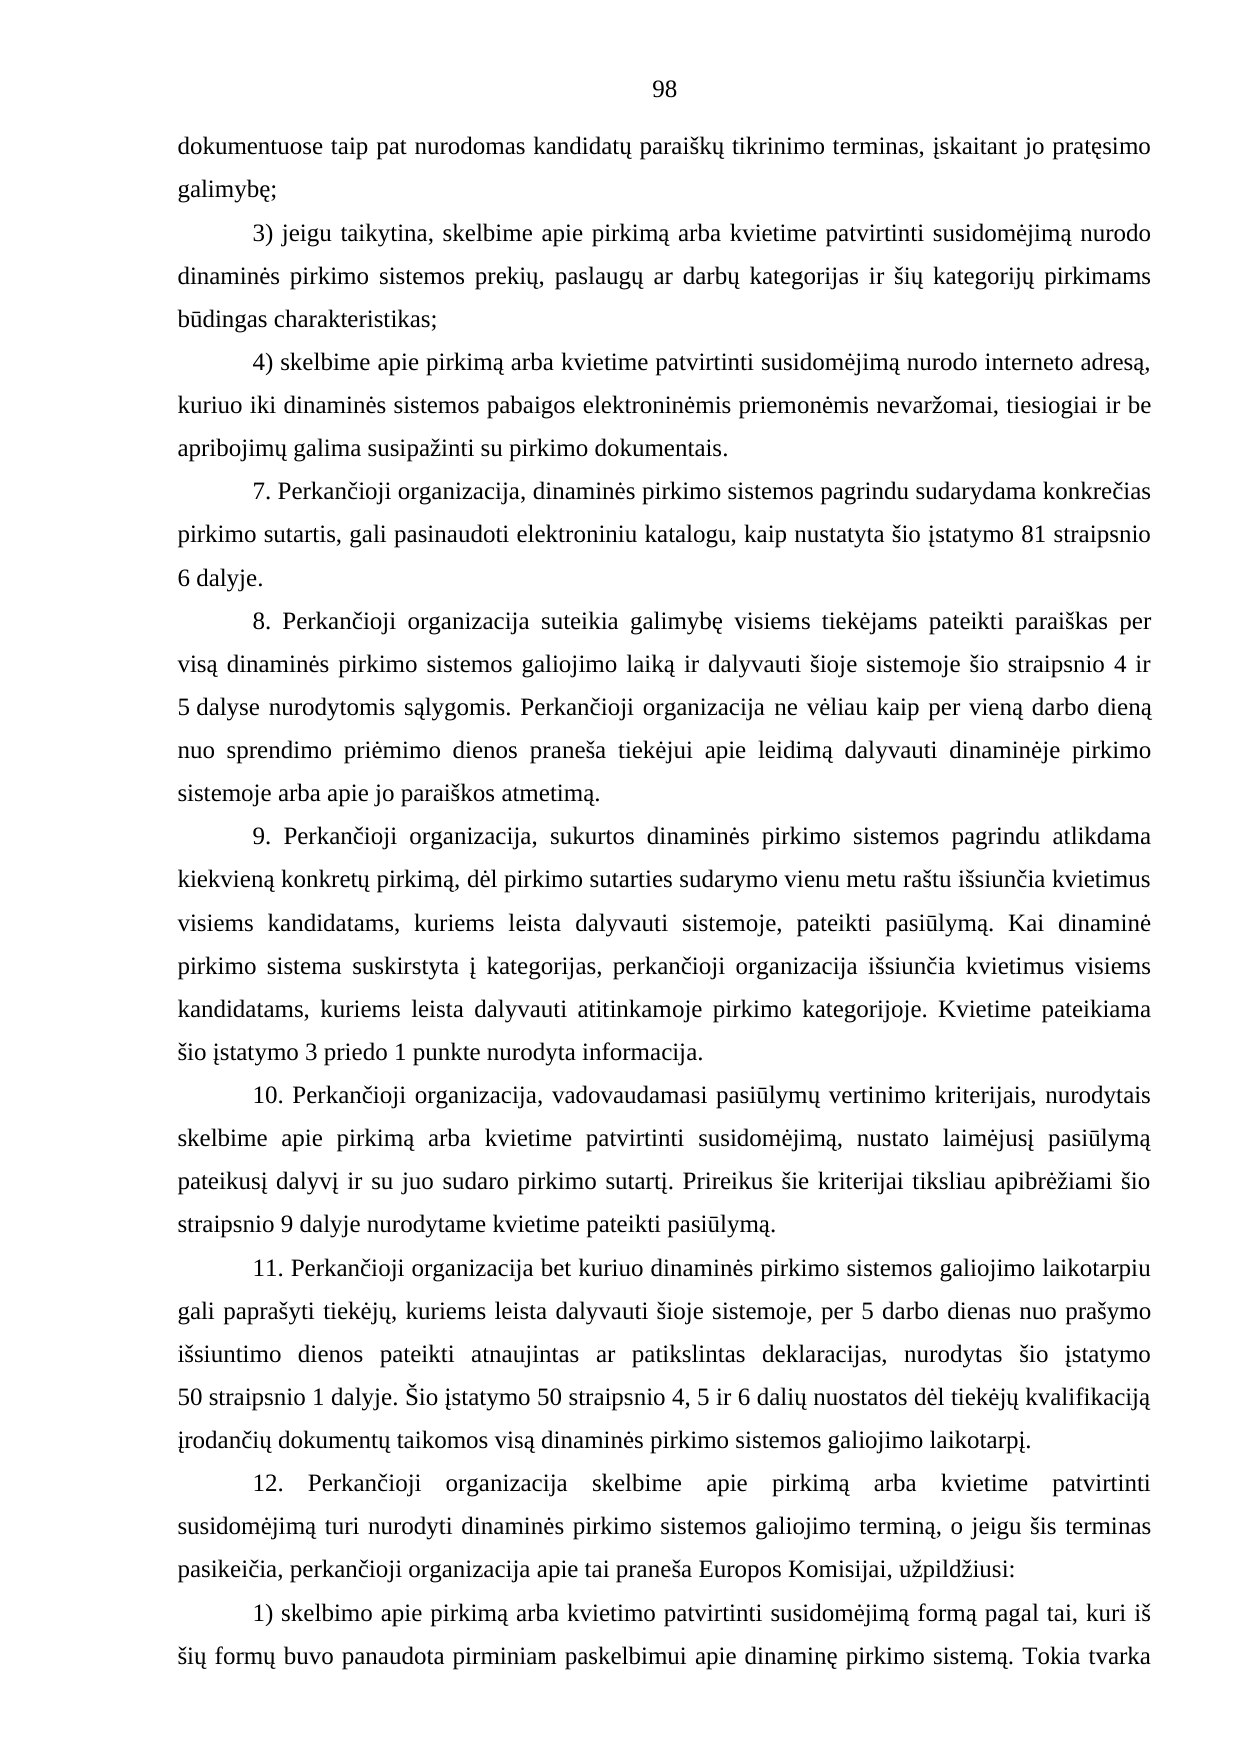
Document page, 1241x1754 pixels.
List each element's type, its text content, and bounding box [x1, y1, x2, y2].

text 3) jeigu taikytina, skelbime apie pirkimą arba kvietime patvirtinti susidomėjimą nurodo dinaminės pirkimo sistemos prekių, paslaugų ar darbų kategorijas ir šių kategorijų pirkimams būdingas charakteristikas; [177, 218, 1152, 333]
text 11. Perkančioji organizacija bet kuriuo dinaminės pirkimo sistemos galiojimo laikotarpiu gali paprašyti tiekėjų, kuriems leista dalyvauti šioje sistemoje, per 5 darbo dienas nuo prašymo išsiuntimo dienos pateikti atnaujintas ar patikslintas deklaracijas, nurodytas šio įstatymo 50 straipsnio 1 dalyje. Šio įstatymo 50 straipsnio 4, 5 ir 6 dalių nuostatos dėl tiekėjų kvalifikaciją įrodančių dokumentų taikomos visą dinaminės pirkimo sistemos galiojimo laikotarpį. [177, 1253, 1152, 1454]
text 9. Perkančioji organizacija, sukurtos dinaminės pirkimo sistemos pagrindu atlikdama kiekvieną konkretų pirkimą, dėl pirkimo sutarties sudarymo vienu metu raštu išsiunčia kvietimus visiems kandidatams, kuriems leista dalyvauti sistemoje, pateikti pasiūlymą. Kai dinaminė pirkimo sistema suskirstyta į kategorijas, perkančioji organizacija išsiunčia kvietimus visiems kandidatams, kuriems leista dalyvauti atitinkamoje pirkimo kategorijoje. Kvietime pateikiama šio įstatymo 3 priedo 1 punkte nurodyta informacija. [177, 821, 1152, 1066]
text 7. Perkančioji organizacija, dinaminės pirkimo sistemos pagrindu sudarydama konkrečias pirkimo sutartis, gali pasinaudoti elektroniniu katalogu, kaip nustatyta šio įstatymo 81 straipsnio 6 dalyje. [177, 476, 1152, 591]
text dokumentuose taip pat nurodomas kandidatų paraiškų tikrinimo terminas, įskaitant jo pratęsimo galimybę; [177, 131, 1152, 203]
text 8. Perkančioji organizacija suteikia galimybę visiems tiekėjams pateikti paraiškas per visą dinaminės pirkimo sistemos galiojimo laiką ir dalyvauti šioje sistemoje šio straipsnio 4 ir 5 dalyse nurodytomis sąlygomis. Perkančioji organizacija ne vėliau kaip per vieną darbo dieną nuo sprendimo priėmimo dienos praneša tiekėjui apie leidimą dalyvauti dinaminėje pirkimo sistemoje arba apie jo paraiškos atmetimą. [177, 606, 1152, 807]
text 10. Perkančioji organizacija, vadovaudamasi pasiūlymų vertinimo kriterijais, nurodytais skelbime apie pirkimą arba kvietime patvirtinti susidomėjimą, nustato laimėjusį pasiūlymą pateikusį dalyvį ir su juo sudaro pirkimo sutartį. Prireikus šie kriterijai tiksliau apibrėžiami šio straipsnio 9 dalyje nurodytame kvietime pateikti pasiūlymą. [177, 1080, 1152, 1238]
text 12. Perkančioji organizacija skelbime apie pirkimą arba kvietime patvirtinti susidomėjimą turi nurodyti dinaminės pirkimo sistemos galiojimo terminą, o jeigu šis terminas pasikeičia, perkančioji organizacija apie tai praneša Europos Komisijai, užpildžiusi: [177, 1468, 1152, 1583]
text 4) skelbime apie pirkimą arba kvietime patvirtinti susidomėjimą nurodo interneto adresą, kuriuo iki dinaminės sistemos pabaigos elektroninėmis priemonėmis nevaržomai, tiesiogiai ir be apribojimų galima susipažinti su pirkimo dokumentais. [177, 347, 1152, 462]
text 1) skelbimo apie pirkimą arba kvietimo patvirtinti susidomėjimą formą pagal tai, kuri iš šių formų buvo panaudota pirminiam paskelbimui apie dinaminę pirkimo sistemą. Tokia tvarka [177, 1598, 1152, 1669]
